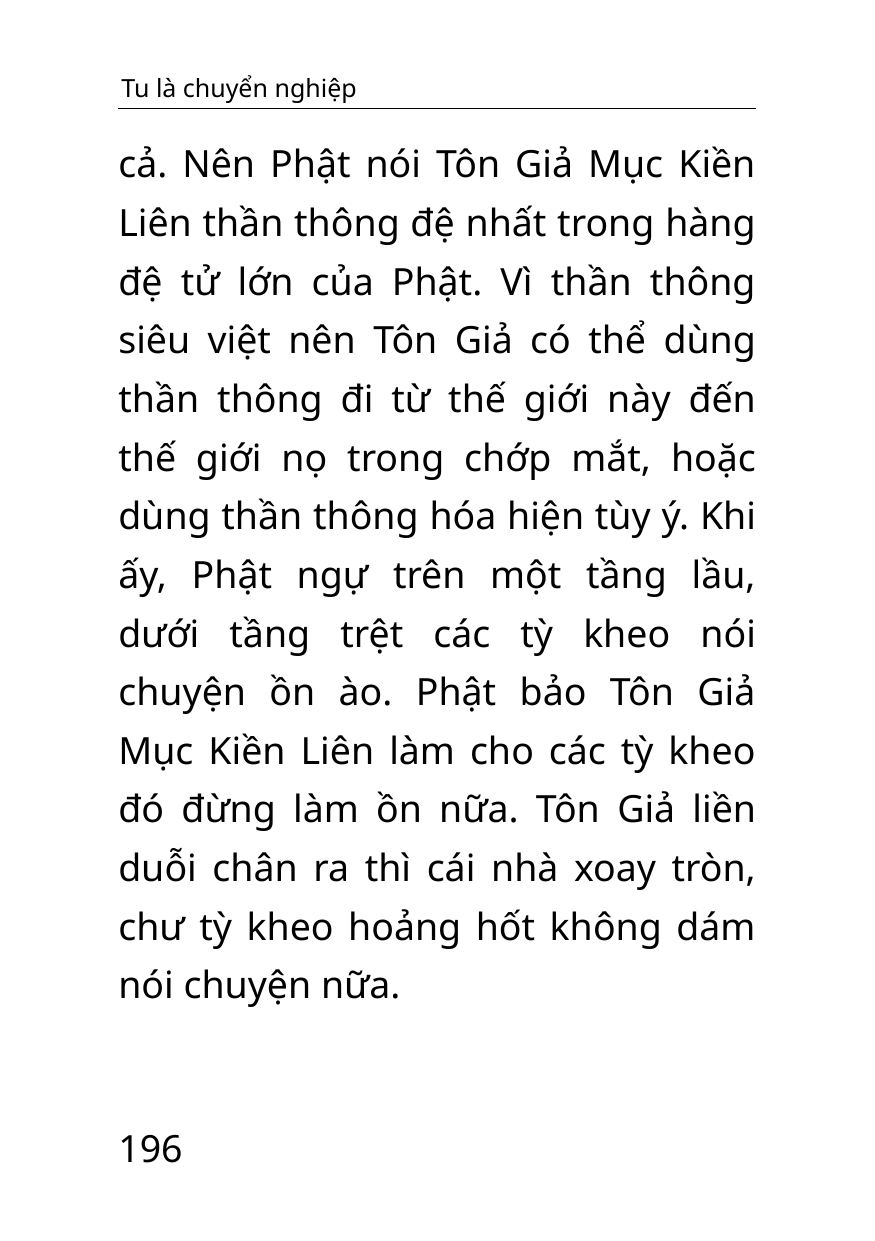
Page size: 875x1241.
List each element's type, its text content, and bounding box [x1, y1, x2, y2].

text cả. Nên Phật nói Tôn Giả Mục Kiền Liên thần thông đệ nhất trong hàng đệ tử lớn của Phật. Vì thần thông siêu việt nên Tôn Giả có thể dùng thần thông đi từ thế giới này đến thế giới nọ trong chớp mắt, hoặc dùng thần thông hóa hiện tùy ý. Khi ấy, Phật ngự trên một tầng lầu, dưới tầng trệt các tỳ kheo nói chuyện ồn ào. Phật bảo Tôn Giả Mục Kiền Liên làm cho các tỳ kheo đó đừng làm ồn nữa. Tôn Giả liền duỗi chân ra thì cái nhà xoay tròn, chư tỳ kheo hoảng hốt không dám nói chuyện nữa. [118, 138, 756, 1010]
